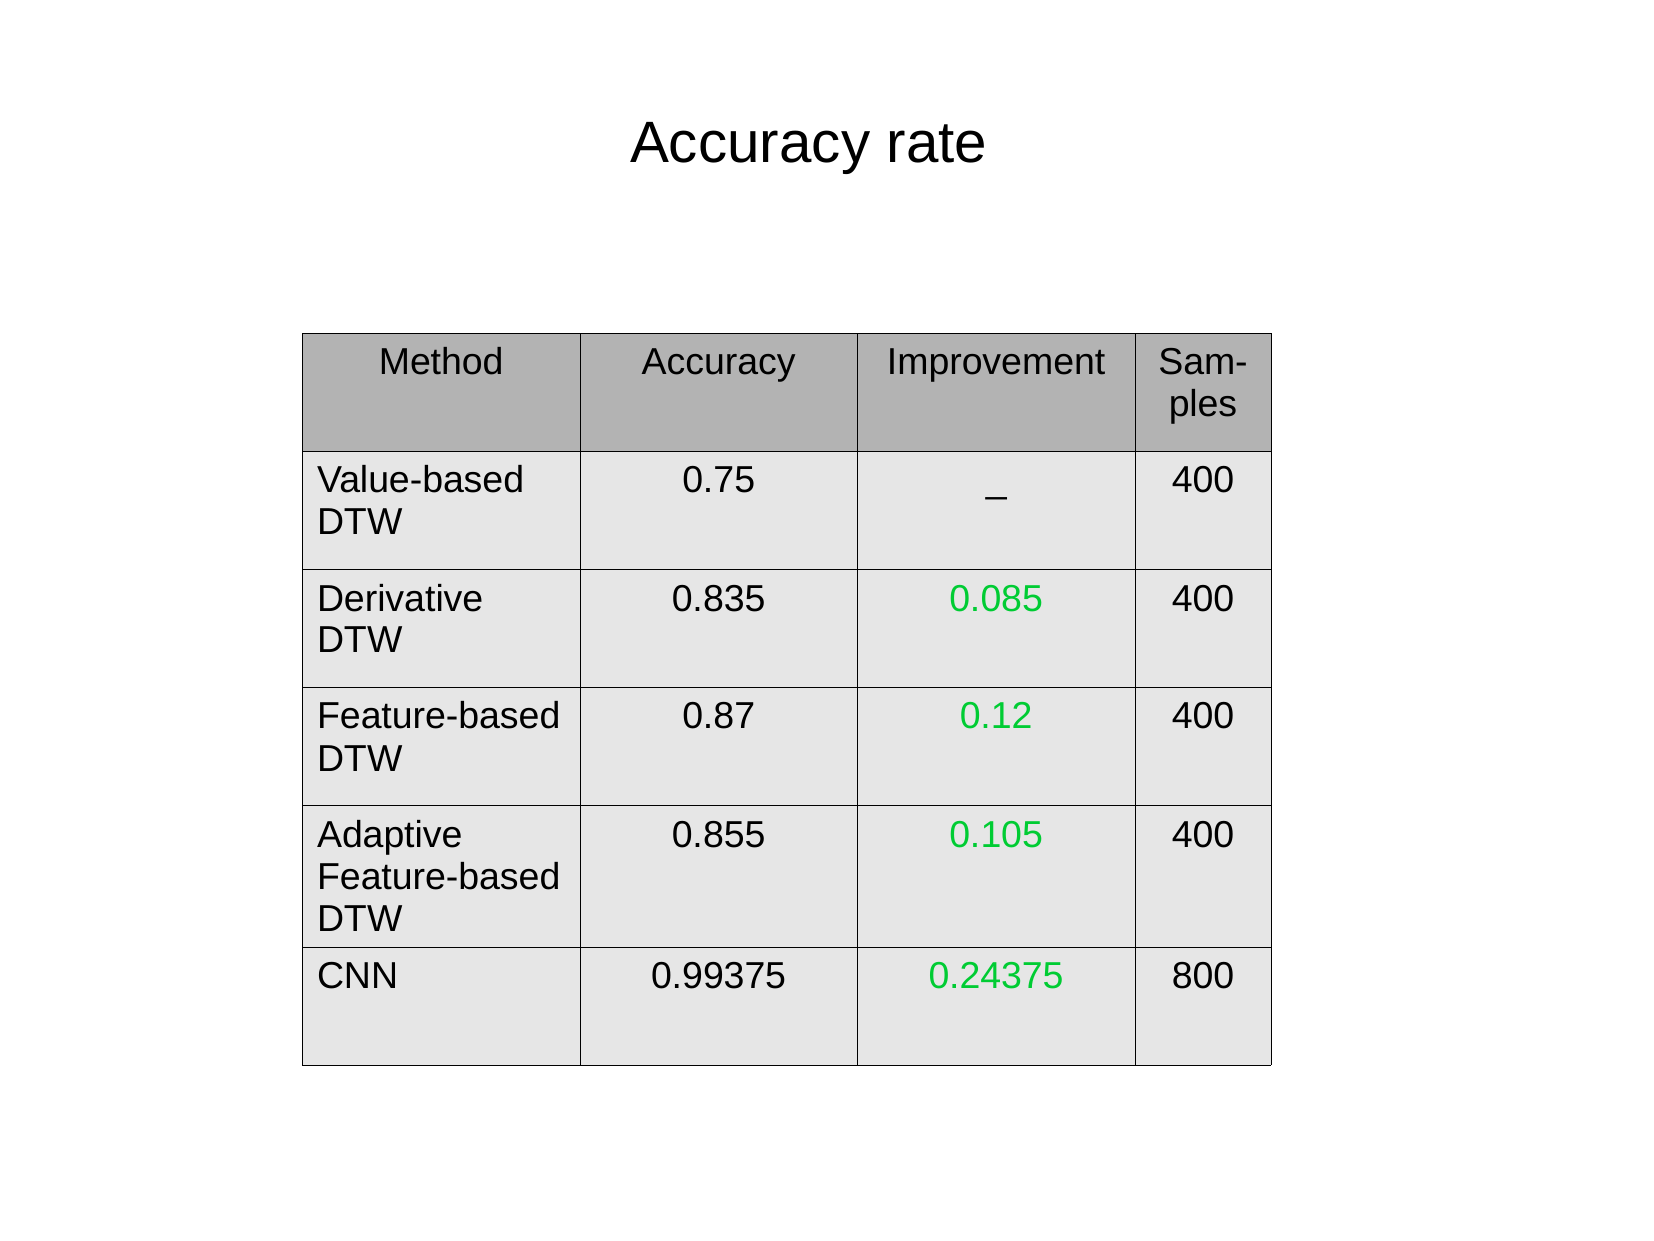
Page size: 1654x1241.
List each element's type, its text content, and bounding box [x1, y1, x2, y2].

table_cell 400 [1136, 570, 1271, 687]
table_cell 0.085 [858, 570, 1135, 687]
table_cell Adaptive Feature-based DTW [303, 806, 580, 947]
table_cell 0.12 [858, 688, 1135, 805]
table_header Improvement [858, 334, 1135, 451]
table_cell 400 [1136, 688, 1271, 805]
table_cell Feature-based DTW [303, 688, 580, 805]
table_cell 0.24375 [858, 948, 1135, 1065]
title Accuracy rate [153, 70, 1430, 213]
table_cell 0.105 [858, 806, 1135, 947]
table_header Sam-ples [1136, 334, 1271, 451]
table_cell 0.87 [581, 688, 857, 805]
table_cell 0.99375 [581, 948, 857, 1065]
table_cell 400 [1136, 806, 1271, 947]
table_cell 0.855 [581, 806, 857, 947]
table_header Method [303, 334, 580, 451]
table_cell Value-based DTW [303, 452, 580, 569]
table_cell 800 [1136, 948, 1271, 1065]
table_cell 400 [1136, 452, 1271, 569]
table_cell 0.75 [581, 452, 857, 569]
table_cell 0.835 [581, 570, 857, 687]
table_cell CNN [303, 948, 580, 1065]
table_cell _ [858, 452, 1135, 569]
table_cell Derivative DTW [303, 570, 580, 687]
table_header Accuracy [581, 334, 857, 451]
